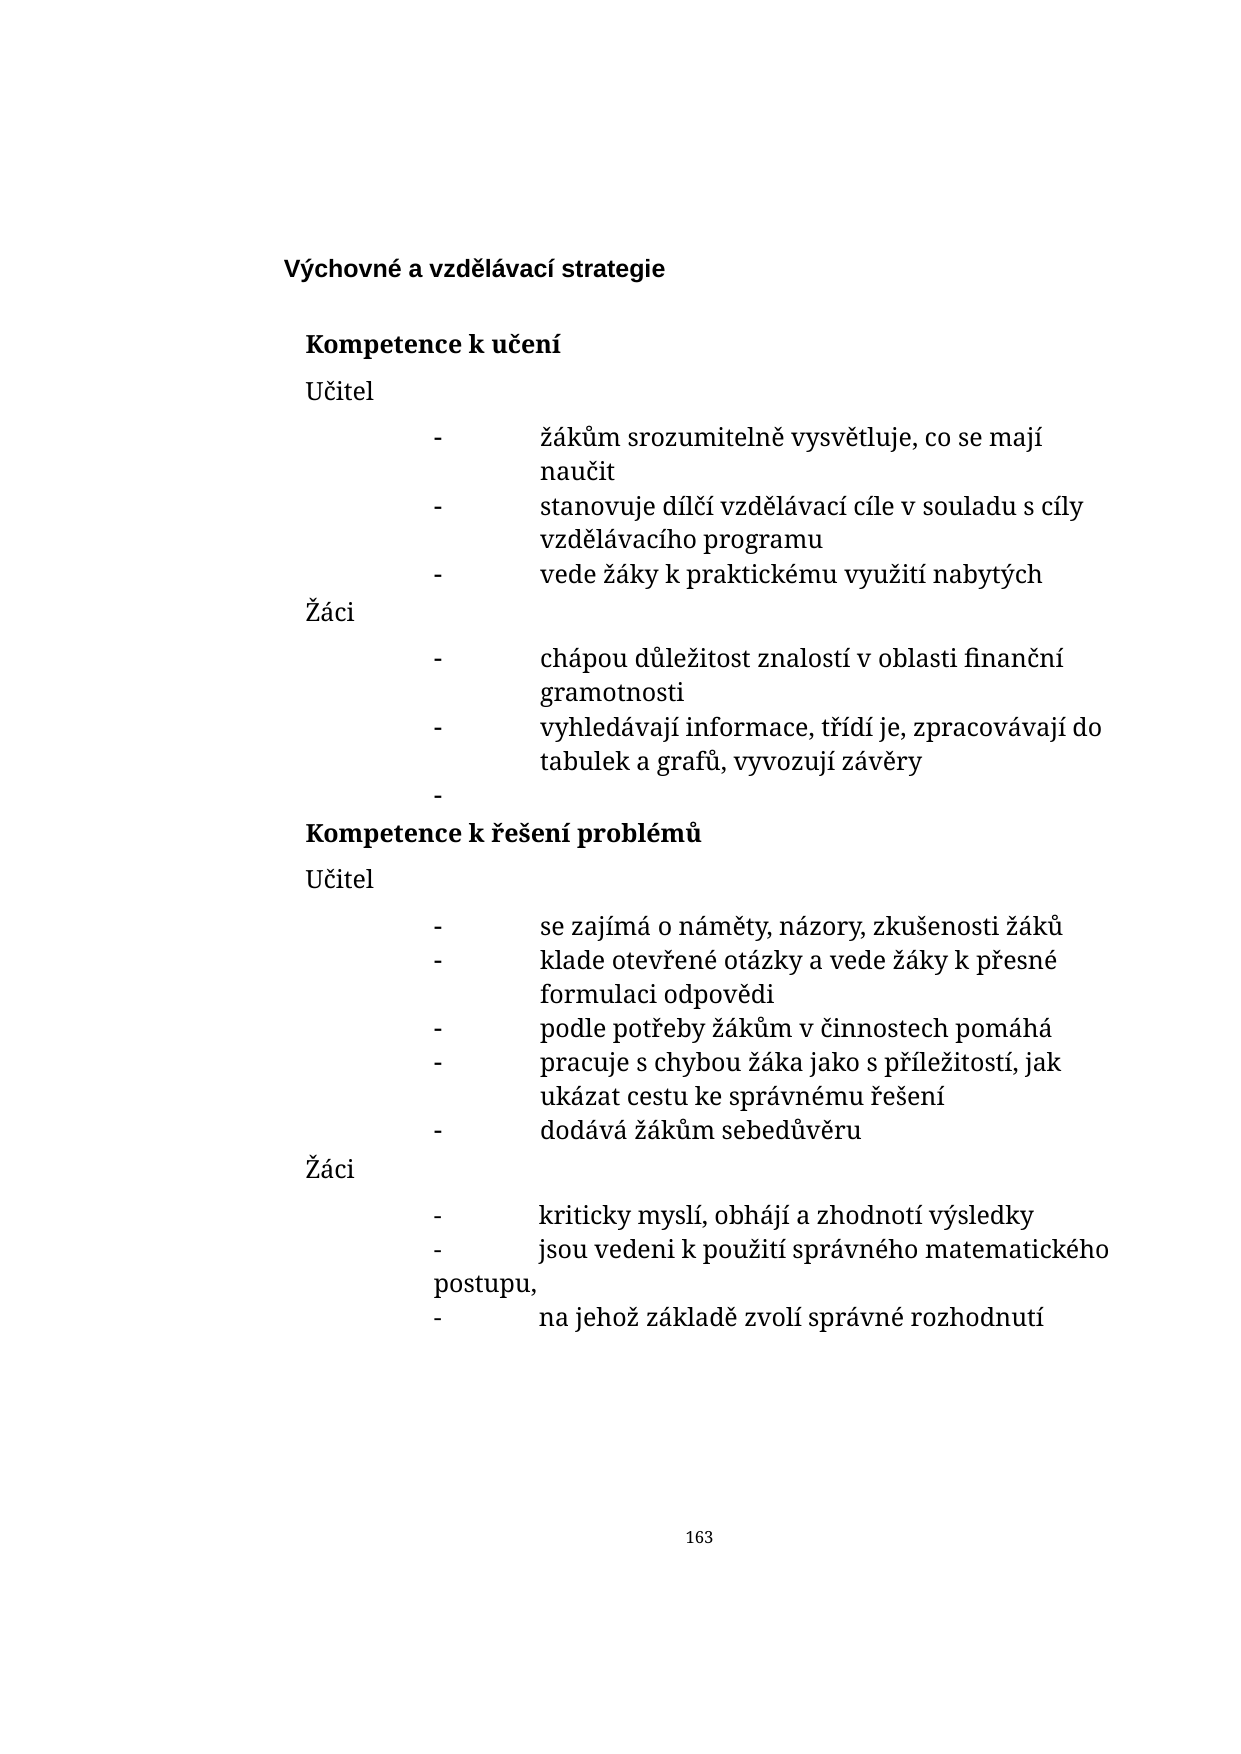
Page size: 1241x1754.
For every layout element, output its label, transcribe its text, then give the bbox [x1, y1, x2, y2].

list vyhledávají informace, třídí je, zpracovávají do tabulek a grafů, vyvozují závěry [434, 709, 1115, 777]
list dodává žákům sebedůvěru [434, 1113, 1115, 1147]
list stanovuje dílčí vzdělávací cíle v souladu s cíly vzdělávacího programu [434, 488, 1115, 556]
list - jsou vedeni k použití správného matematického postupu, [434, 1232, 1115, 1300]
text Kompetence k učení [305, 327, 1115, 361]
text Učitel [305, 862, 1115, 896]
list žákům srozumitelně vysvětluje, co se mají naučit [434, 420, 1115, 488]
text Žáci [305, 594, 1115, 628]
list podle potřeby žákům v činnostech pomáhá [434, 1011, 1115, 1045]
text Žáci [305, 1151, 1115, 1185]
list pracuje s chybou žáka jako s příležitostí, jak ukázat cestu ke správnému řešení [434, 1045, 1115, 1113]
text Učitel [305, 373, 1115, 407]
list vede žáky k praktickému využití nabytých [434, 556, 1115, 590]
text Výchovné a vzdělávací strategie [283, 254, 1115, 282]
list - kriticky myslí, obhájí a zhodnotí výsledky [434, 1198, 1115, 1232]
text Kompetence k řešení problémů [305, 816, 1115, 849]
list - na jehož základě zvolí správné rozhodnutí [434, 1300, 1115, 1334]
list se zajímá o náměty, názory, zkušenosti žáků [434, 909, 1115, 943]
list chápou důležitost znalostí v oblasti finanční gramotnosti [434, 641, 1115, 709]
list klade otevřené otázky a vede žáky k přesné formulaci odpovědi [434, 943, 1115, 1011]
